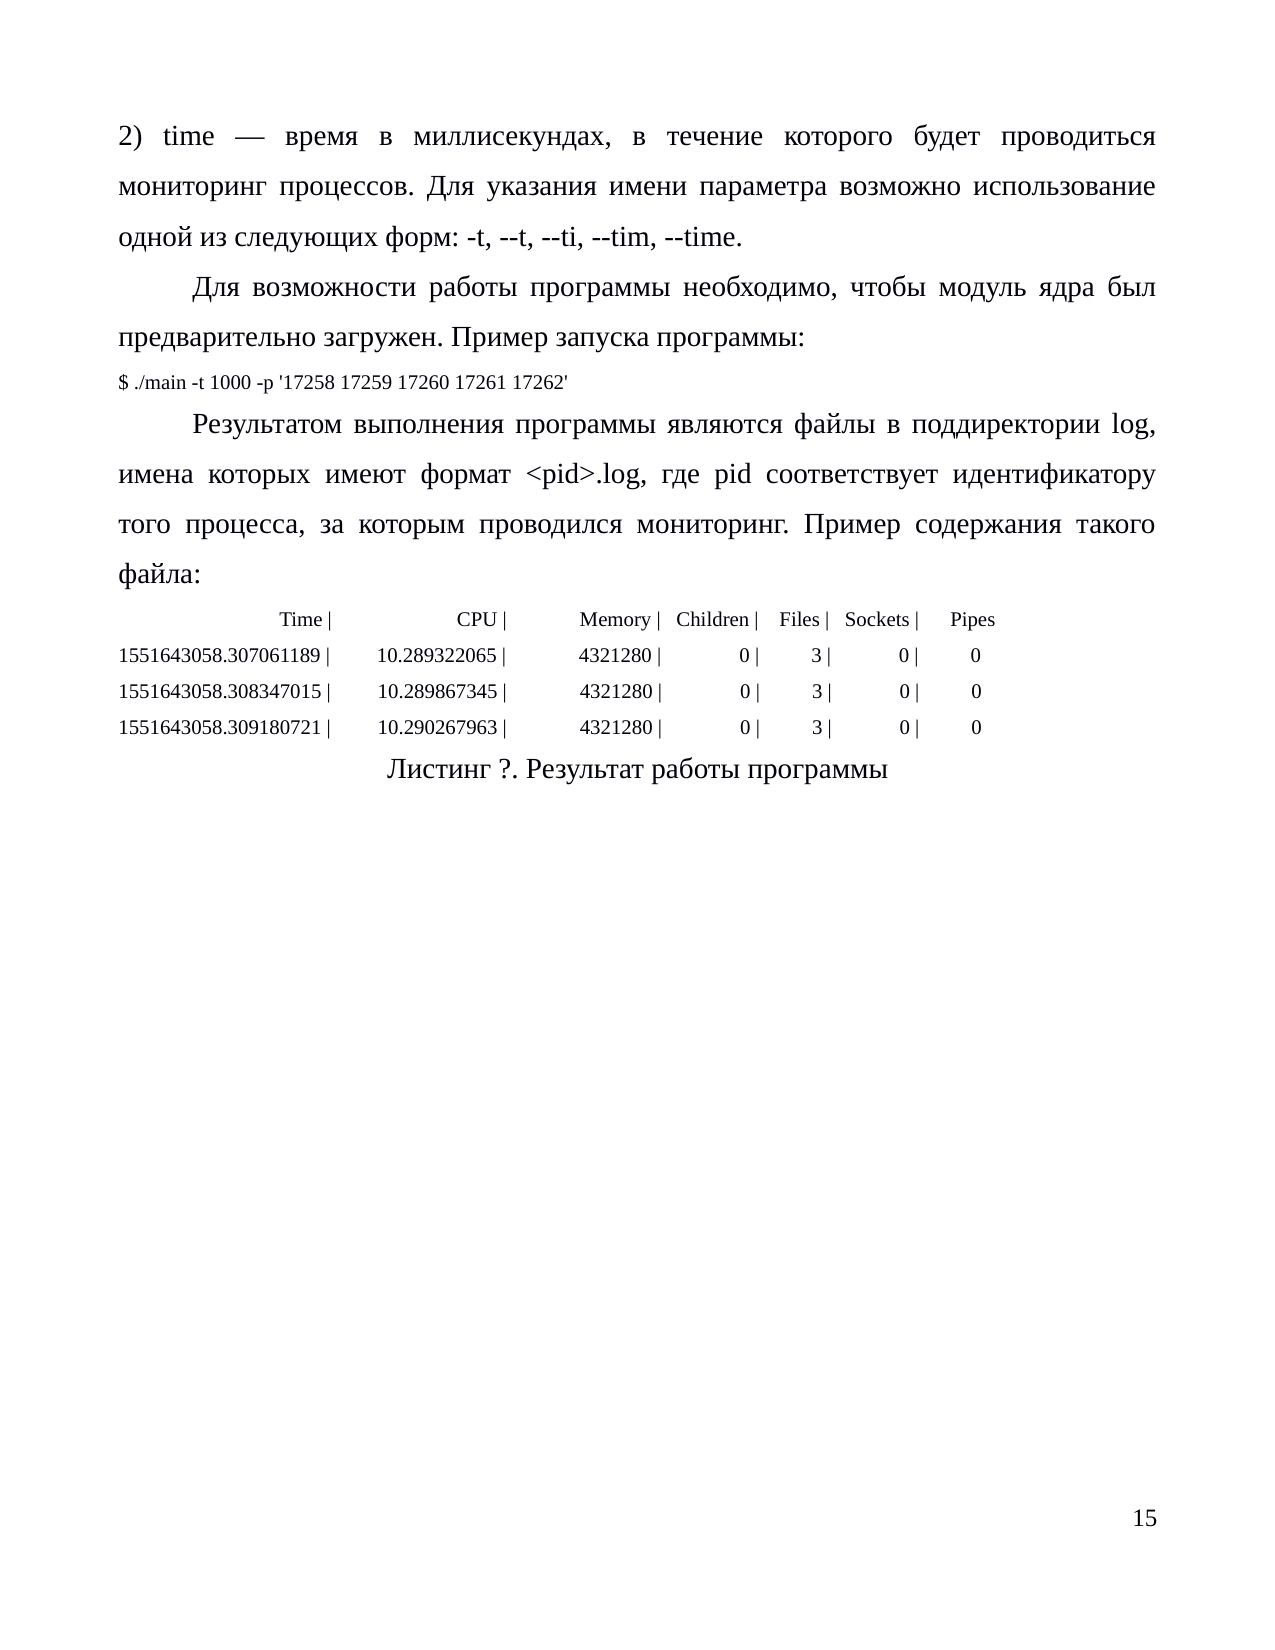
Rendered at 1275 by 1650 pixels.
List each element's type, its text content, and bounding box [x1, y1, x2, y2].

text Time | CPU | Memory | Children | Files | Sockets | Pipes [118, 607, 1157, 631]
text 1551643058.307061189 | 10.289322065 | 4321280 | 0 | 3 | 0 | 0 [118, 643, 1157, 667]
text Результатом выполнения программы являются файлы в поддиректории log, имена которых имеют формат <pid>.log, где pid соответствует идентификатору того процесса, за которым проводился мониторинг. Пример содержания такого файла: [118, 406, 1157, 590]
text $ ./main -t 1000 -p '17258 17259 17260 17261 17262' [118, 370, 1157, 394]
text Для возможности работы программы необходимо, чтобы модуль ядра был предварительно загружен. Пример запуска программы: [118, 269, 1157, 353]
text 2) time — время в миллисекундах, в течение которого будет проводиться мониторинг процессов. Для указания имени параметра возможно использование одной из следующих форм: -t, --t, --ti, --tim, --time. [118, 118, 1157, 252]
text Листинг ?. Результат работы программы [118, 751, 1157, 785]
text 1551643058.308347015 | 10.289867345 | 4321280 | 0 | 3 | 0 | 0 [118, 679, 1157, 703]
text 1551643058.309180721 | 10.290267963 | 4321280 | 0 | 3 | 0 | 0 [118, 715, 1157, 739]
